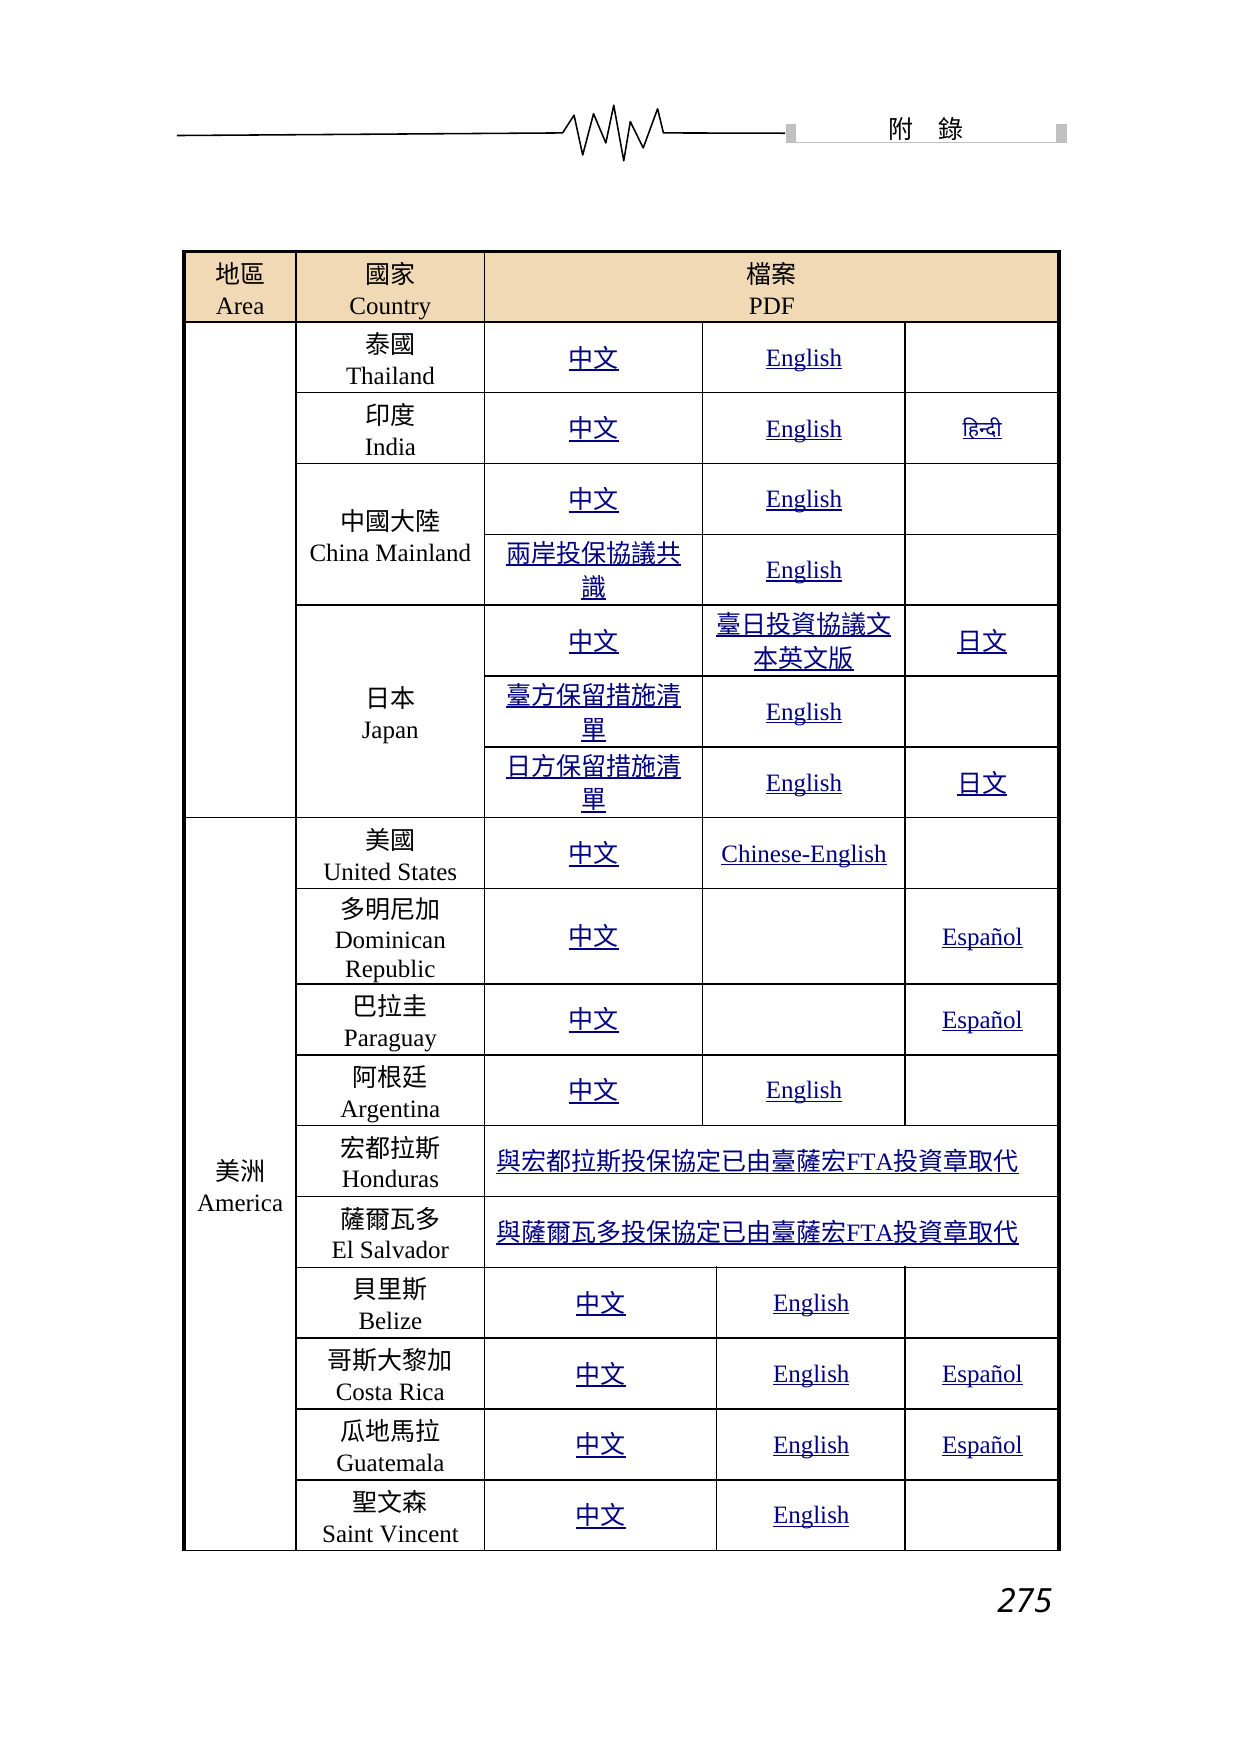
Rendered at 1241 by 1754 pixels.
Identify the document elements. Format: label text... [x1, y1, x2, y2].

table_cell English [703, 464, 904, 533]
table_cell 臺方保留措施清單 [485, 677, 702, 746]
table_cell English [703, 535, 904, 604]
table_cell 與薩爾瓦多投保協定已由臺薩宏FTA投資章取代 [485, 1197, 1057, 1266]
table_cell हिन्दी [906, 393, 1057, 463]
table_cell 中文 [485, 323, 702, 392]
table_cell Español [906, 889, 1057, 983]
table_cell 中文 [485, 606, 702, 675]
table_cell English [703, 1056, 904, 1125]
table_cell [906, 464, 1057, 533]
table_cell [906, 677, 1057, 746]
table_cell 日本 Japan [297, 606, 484, 817]
table_cell 宏都拉斯 Honduras [297, 1126, 484, 1196]
table_cell 中文 [485, 1268, 716, 1337]
table_cell 瓜地馬拉 Guatemala [297, 1410, 484, 1479]
table_cell 中文 [485, 1481, 716, 1550]
table_cell Español [906, 1339, 1057, 1408]
table_header 地區 Area [186, 253, 295, 321]
table_cell 中文 [485, 818, 702, 888]
table_cell [906, 1056, 1057, 1125]
table_cell [906, 1481, 1057, 1550]
table_cell 中文 [485, 393, 702, 463]
table_cell 聖文森 Saint Vincent [297, 1481, 484, 1550]
table_cell [906, 1268, 1057, 1337]
table_cell English [703, 748, 904, 817]
table_cell Chinese-English [703, 818, 904, 888]
table_cell 與宏都拉斯投保協定已由臺薩宏FTA投資章取代 [485, 1126, 1057, 1196]
table_cell 印度 India [297, 393, 484, 463]
table_cell Español [906, 1410, 1057, 1479]
table_cell 中文 [485, 1056, 702, 1125]
table_cell [186, 323, 295, 817]
table_cell 日文 [906, 606, 1057, 675]
table_cell 美國 United States [297, 818, 484, 888]
table_cell English [703, 323, 904, 392]
table_header 檔案 PDF [485, 253, 1057, 321]
table_cell English [703, 393, 904, 463]
table_cell 哥斯大黎加 Costa Rica [297, 1339, 484, 1408]
table_cell [906, 818, 1057, 888]
table_cell 中國大陸 China Mainland [297, 464, 484, 604]
table_cell 多明尼加 Dominican Republic [297, 889, 484, 983]
table_cell [906, 535, 1057, 604]
table_cell 日方保留措施清單 [485, 748, 702, 817]
table_cell 中文 [485, 1339, 716, 1408]
table_cell 中文 [485, 889, 702, 983]
table_cell Español [906, 985, 1057, 1054]
table_cell 薩爾瓦多 El Salvador [297, 1197, 484, 1266]
table_cell 中文 [485, 1410, 716, 1479]
table_cell 巴拉圭 Paraguay [297, 985, 484, 1054]
table_cell 貝里斯 Belize [297, 1268, 484, 1337]
table_cell English [703, 677, 904, 746]
table_cell English [717, 1481, 904, 1550]
table_cell 日文 [906, 748, 1057, 817]
table_header 國家 Country [297, 253, 484, 321]
table_cell English [717, 1410, 904, 1479]
table_cell English [717, 1268, 904, 1337]
table_cell 臺日投資協議文本英文版 [703, 606, 904, 675]
table_cell 阿根廷 Argentina [297, 1056, 484, 1125]
table_cell English [717, 1339, 904, 1408]
table_cell [703, 985, 904, 1054]
table_cell [703, 889, 904, 983]
table_cell [906, 323, 1057, 392]
table_cell 泰國 Thailand [297, 323, 484, 392]
table_cell 中文 [485, 464, 702, 533]
table_cell 中文 [485, 985, 702, 1054]
table_cell 美洲 America [186, 818, 295, 1550]
table_cell 兩岸投保協議共識 [485, 535, 702, 604]
